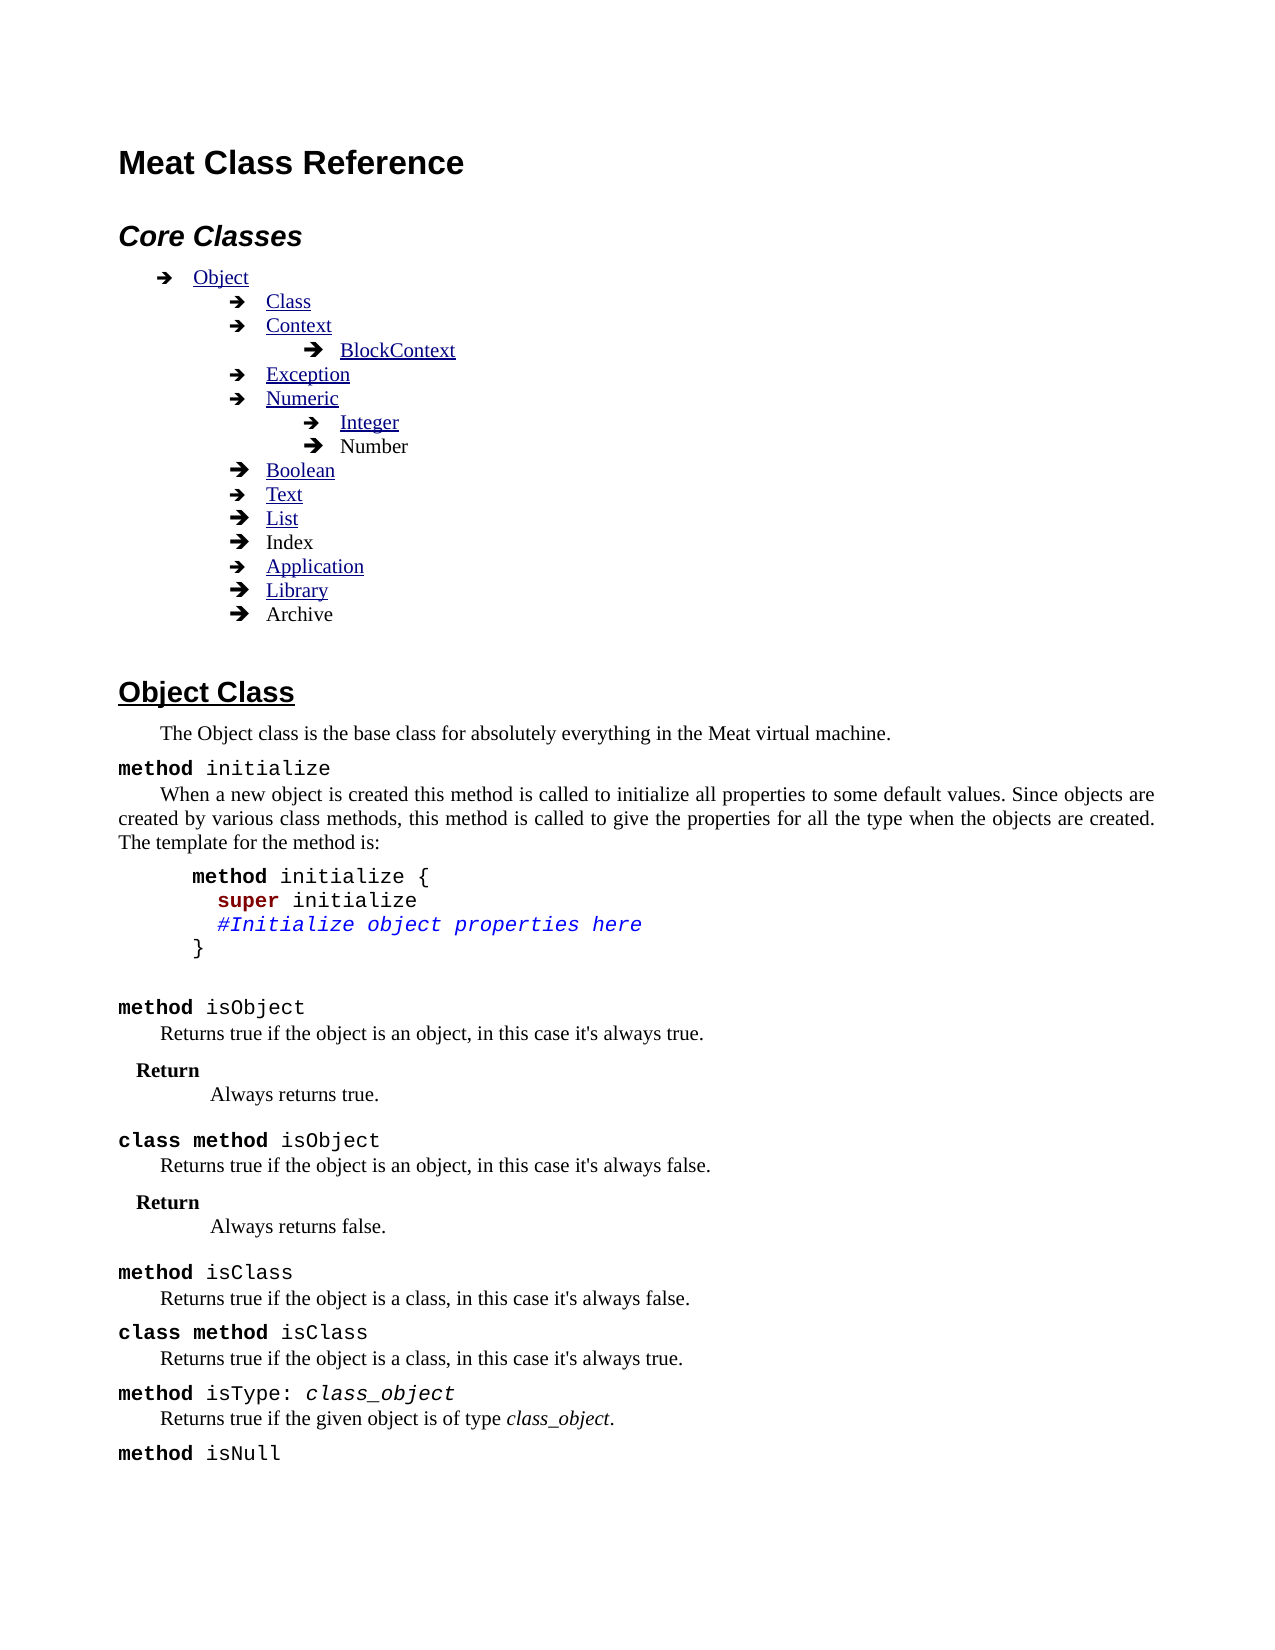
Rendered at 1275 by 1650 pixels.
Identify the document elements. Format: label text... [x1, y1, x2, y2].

text method initialize [118, 758, 1157, 782]
subtitle Core Classes [118, 219, 1157, 253]
list BlockContext [302, 337, 1157, 362]
text Always returns true. [136, 1082, 1157, 1106]
text Returns true if the object is a class, in this case it's always false. [118, 1286, 1157, 1310]
text Return [136, 1058, 1157, 1082]
text method isNull [118, 1443, 1157, 1466]
list Text [228, 482, 1157, 506]
list Boolean [228, 458, 1157, 482]
text Returns true if the given object is of type class_object. [118, 1406, 1157, 1430]
list Exception [228, 362, 1157, 386]
text method isObject [118, 997, 1157, 1021]
text Returns true if the object is an object, in this case it's always true. [118, 1021, 1157, 1045]
text class method isObject [118, 1130, 1157, 1153]
text Returns true if the object is an object, in this case it's always false. [118, 1153, 1157, 1177]
text #Initialize object properties here [192, 913, 1157, 937]
list Numeric [228, 386, 1157, 410]
list Context [228, 313, 1157, 337]
subtitle Meat Class Reference [118, 143, 1157, 182]
text method isClass [118, 1262, 1157, 1286]
list List [228, 506, 1157, 530]
text method initialize { [118, 866, 1157, 890]
text When a new object is created this method is called to initialize all properties to some default values. Since objects are created by various class methods, this method is called to give the properties for all the type when the objects are created. The template for the method is: [118, 782, 1157, 854]
text Always returns false. [136, 1214, 1157, 1238]
list Archive [228, 602, 1157, 626]
text The Object class is the base class for absolutely everything in the Meat virtual machine. [118, 721, 1157, 745]
text super initialize [192, 890, 1157, 913]
list Integer [302, 410, 1157, 434]
list Application [228, 554, 1157, 578]
subtitle Object Class [118, 675, 1157, 709]
text } [118, 937, 1157, 961]
list Library [228, 578, 1157, 602]
list Object [156, 265, 1157, 289]
text Return [136, 1190, 1157, 1214]
text class method isClass [118, 1322, 1157, 1346]
text Returns true if the object is a class, in this case it's always true. [118, 1346, 1157, 1370]
text method isType: class_object [118, 1383, 1157, 1406]
list Number [302, 434, 1157, 458]
list Class [228, 289, 1157, 313]
list Index [228, 530, 1157, 554]
